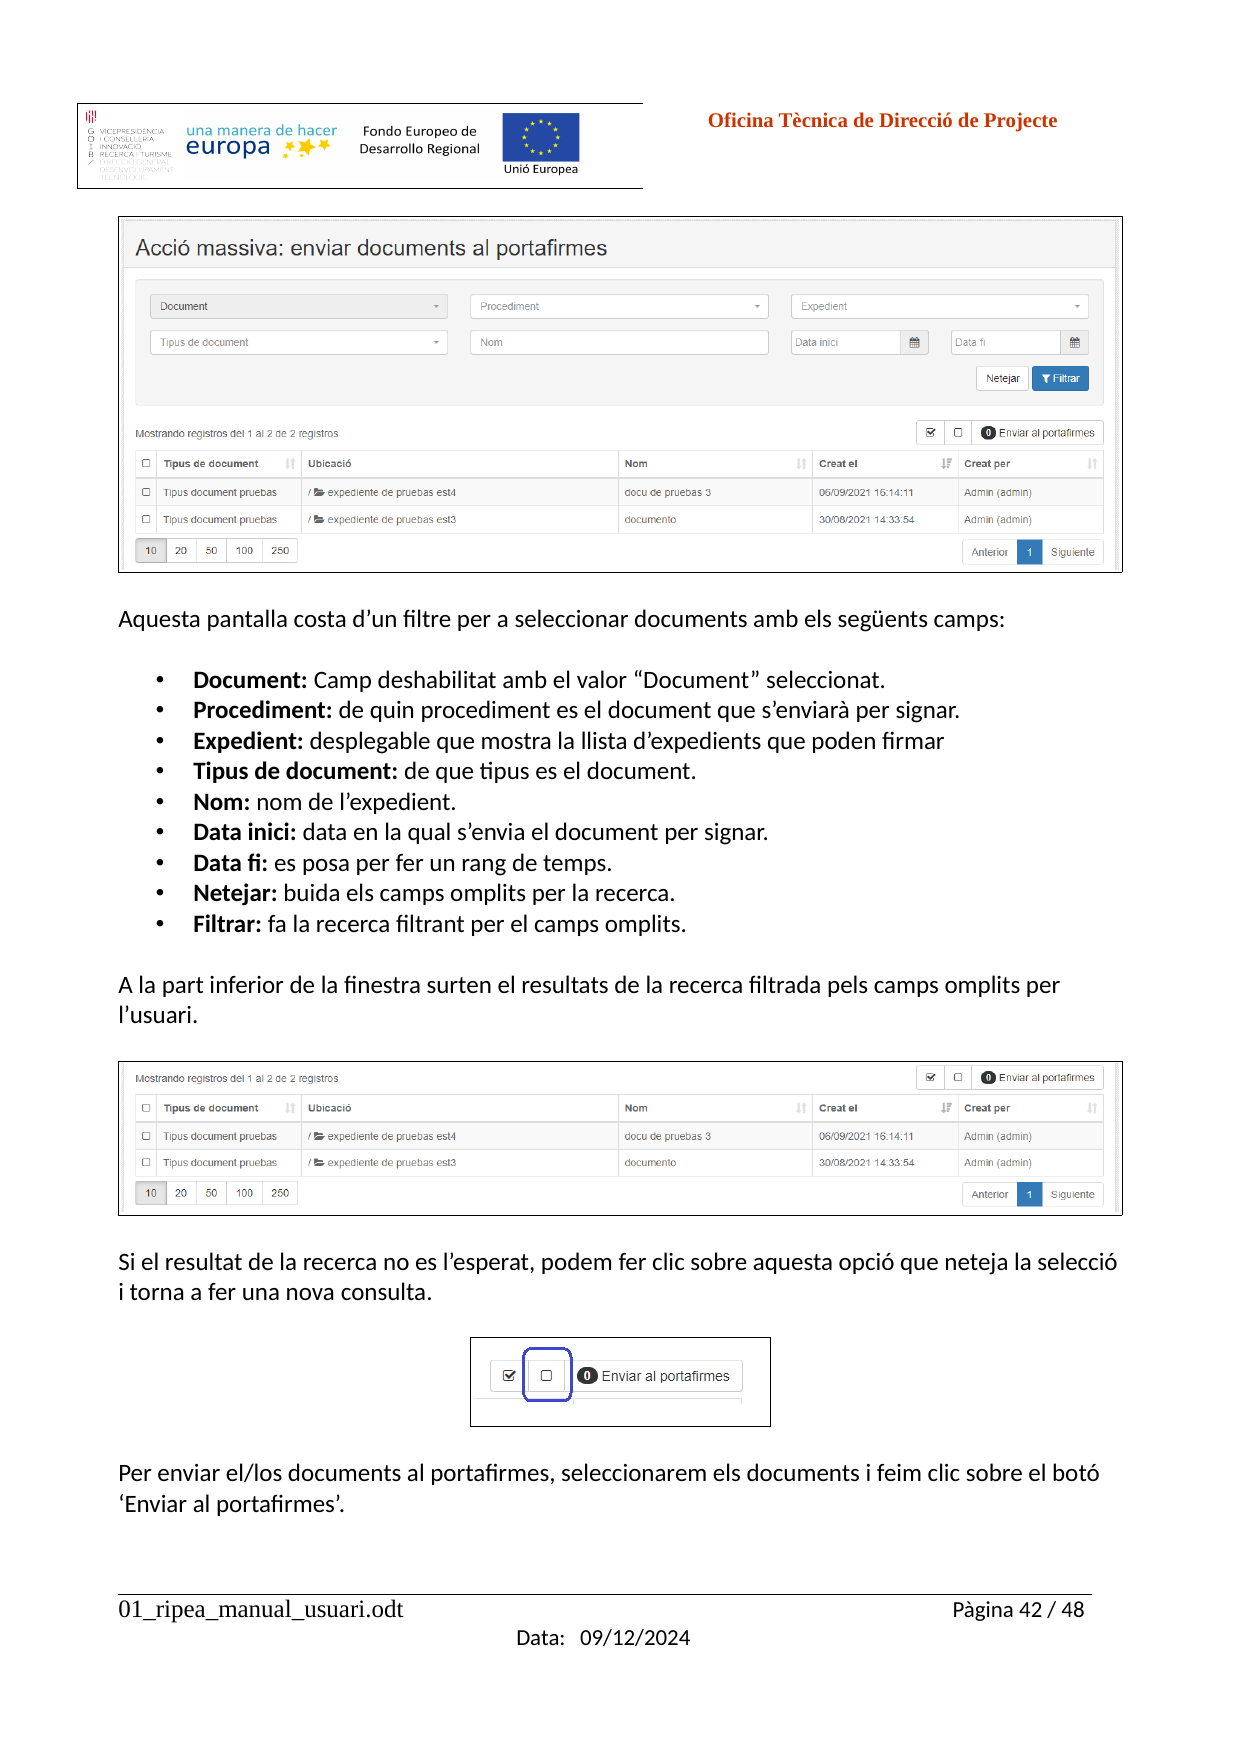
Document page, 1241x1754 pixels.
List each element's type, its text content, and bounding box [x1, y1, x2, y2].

picture [82, 108, 178, 182]
list Expedient: desplegable que mostra la llista d’expedients que poden firmar [156, 725, 1122, 755]
picture [121, 219, 1119, 570]
text Aquesta pantalla costa d’un filtre per a seleccionar documents amb els següents camps: [118, 603, 1122, 633]
list Netejar: buida els camps omplits per la recerca. [156, 877, 1122, 908]
picture [121, 1063, 1119, 1212]
list Procediment: de quin procediment es el document que s’enviarà per signar. [156, 694, 1122, 725]
list Filtrar: fa la recerca filtrant per el camps omplits. [156, 908, 1122, 938]
text A la part inferior de la finestra surten el resultats de la recerca filtrada pels camps omplits per l’usuari. [118, 969, 1122, 1030]
list Data fi: es posa per fer un rang de temps. [156, 847, 1122, 877]
picture [473, 1340, 768, 1424]
picture [184, 108, 585, 182]
list Tipus de document: de que tipus es el document. [156, 755, 1122, 786]
list Document: Camp deshabilitat amb el valor “Document” seleccionat. [156, 664, 1122, 694]
list Nom: nom de l’expedient. [156, 786, 1122, 816]
text Per enviar el/los documents al portafirmes, seleccionarem els documents i feim clic sobre el botó ‘Enviar al portafirmes’. [118, 1457, 1122, 1518]
text Si el resultat de la recerca no es l’esperat, podem fer clic sobre aquesta opció que neteja la selecció i torna a fer una nova consulta. [118, 1246, 1122, 1307]
list Data inici: data en la qual s’envia el document per signar. [156, 816, 1122, 847]
